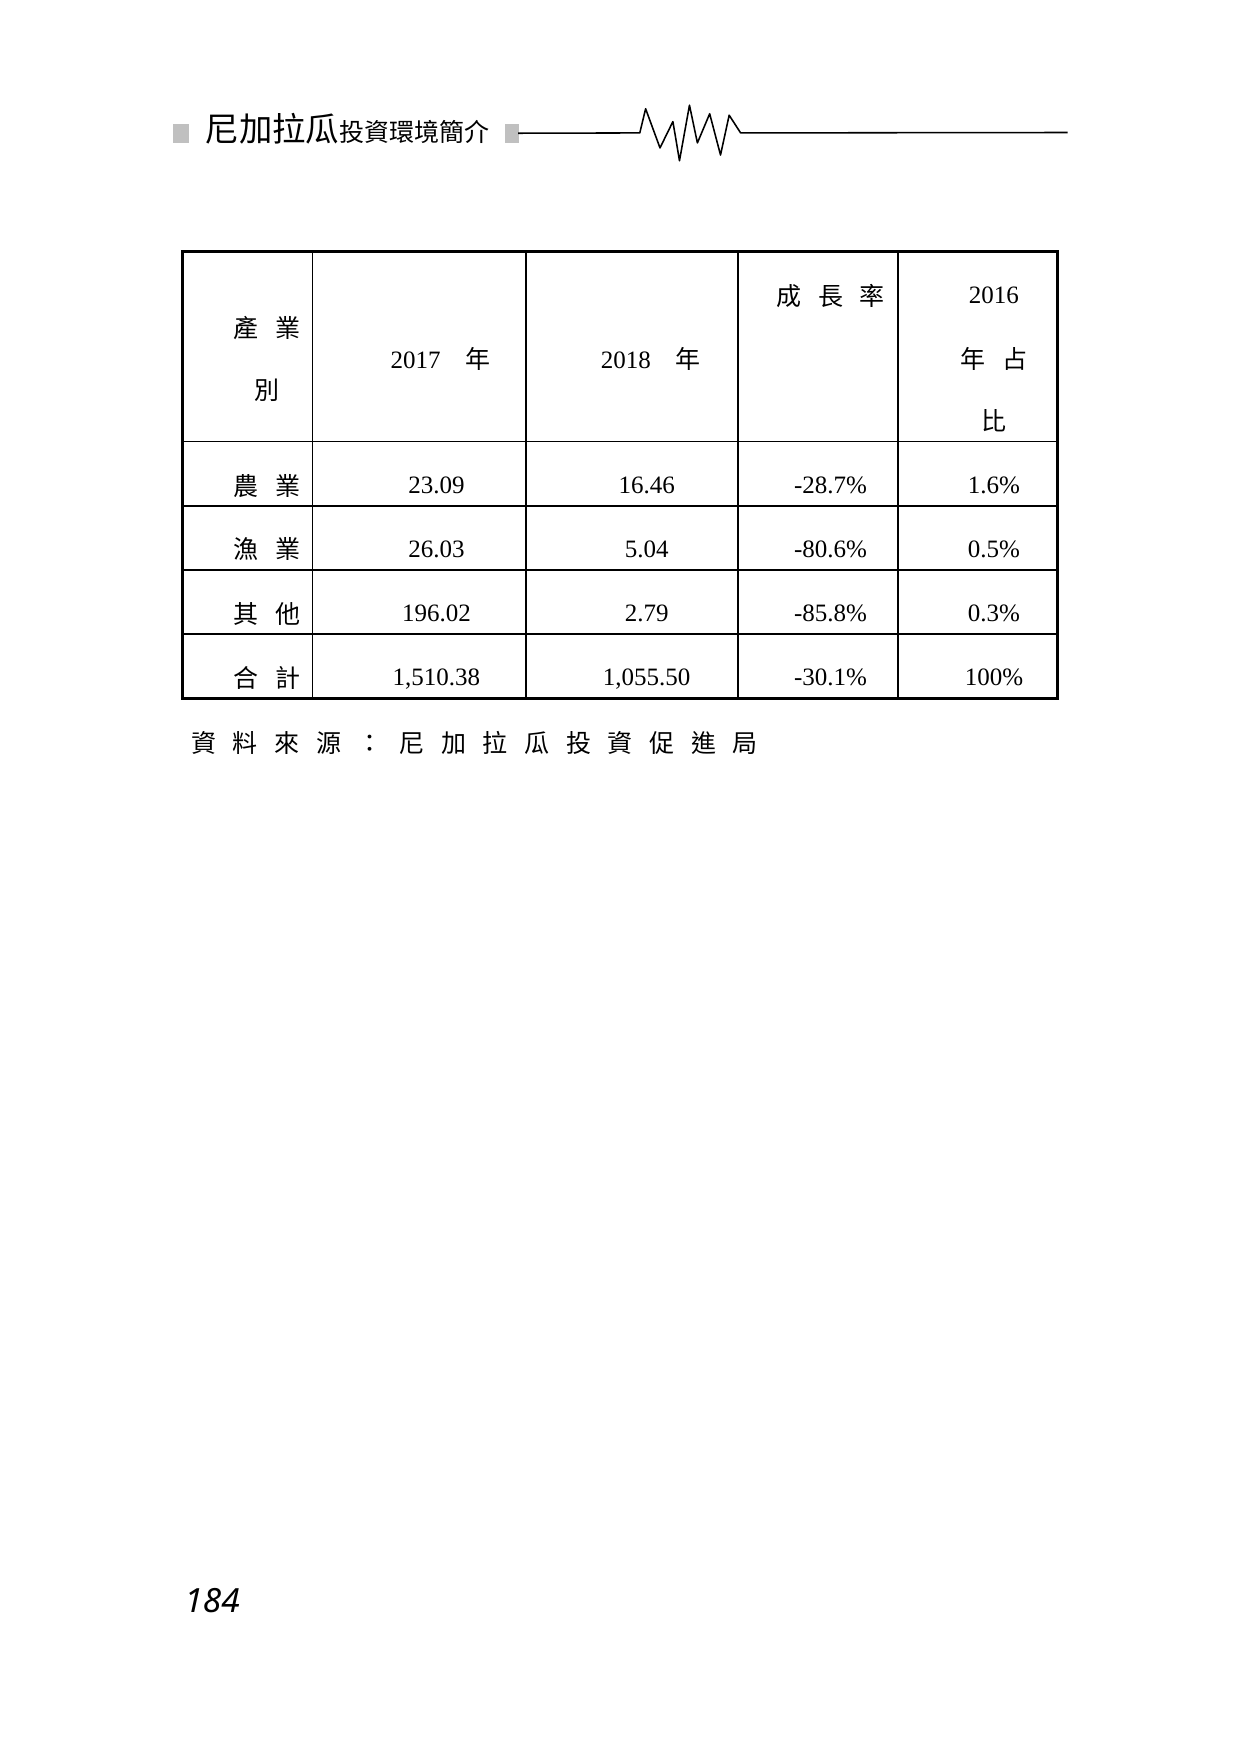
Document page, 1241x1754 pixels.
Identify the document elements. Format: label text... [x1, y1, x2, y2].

table_header 產業別 [184, 253, 312, 441]
table_cell 196.02 [313, 571, 525, 633]
table_cell 其他 [184, 571, 312, 633]
table_cell 1.6% [899, 442, 1056, 505]
table_cell 農業 [184, 442, 312, 505]
table_header 2016年占比 [899, 253, 1056, 441]
table_header 2017年 [313, 253, 525, 441]
table_cell 16.46 [527, 442, 737, 505]
table_cell 1,510.38 [313, 635, 525, 697]
table_cell -28.7% [739, 442, 897, 505]
table_cell 23.09 [313, 442, 525, 505]
table_cell 5.04 [527, 507, 737, 569]
table_cell 合計 [184, 635, 312, 697]
table_cell 漁業 [184, 507, 312, 569]
table_cell 100% [899, 635, 1056, 697]
table_header 成長率 [739, 253, 897, 441]
table_cell 26.03 [313, 507, 525, 569]
table_cell 1,055.50 [527, 635, 737, 697]
table_cell 0.3% [899, 571, 1056, 633]
table_cell 0.5% [899, 507, 1056, 569]
table_cell -80.6% [739, 507, 897, 569]
table_cell -85.8% [739, 571, 897, 633]
table_cell 2.79 [527, 571, 737, 633]
table_header 2018年 [527, 253, 737, 441]
table_cell -30.1% [739, 635, 897, 697]
text 資料來源：尼加拉瓜投資促進局 [183, 700, 1058, 763]
